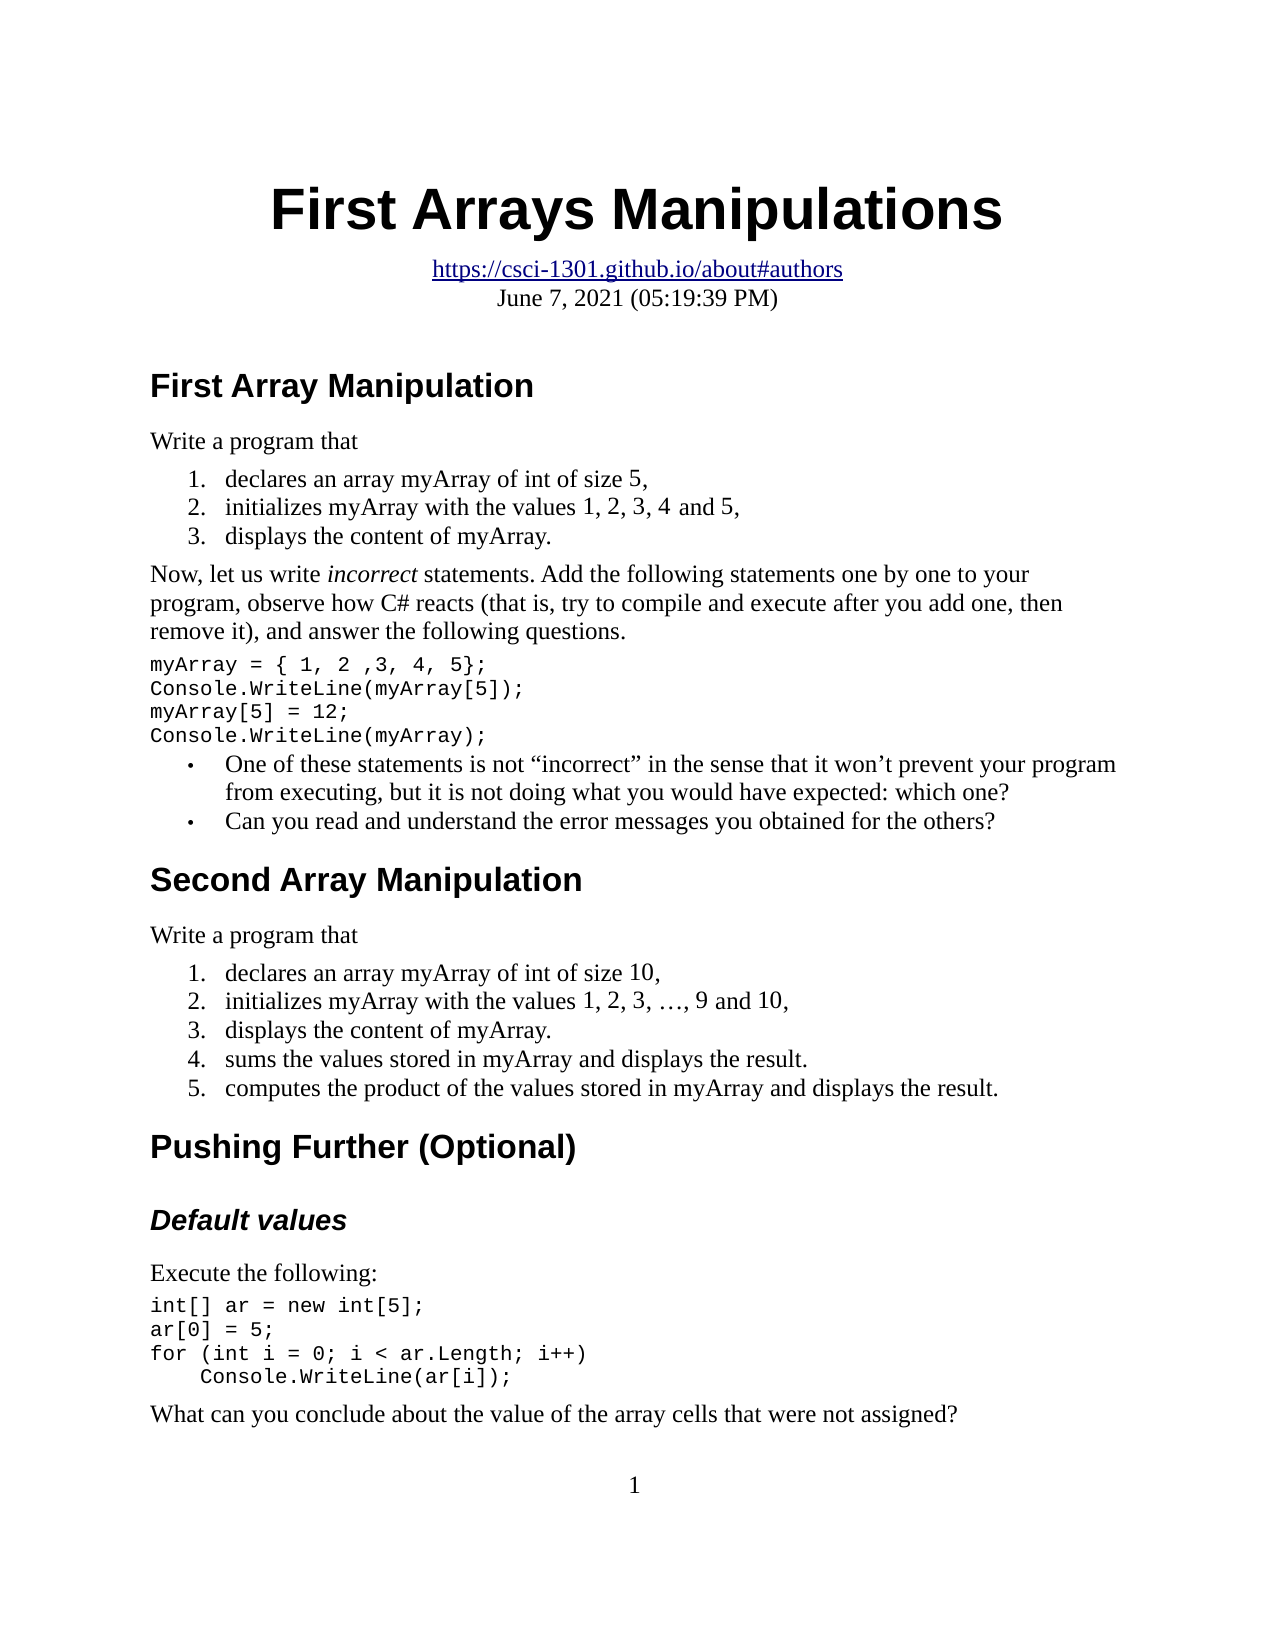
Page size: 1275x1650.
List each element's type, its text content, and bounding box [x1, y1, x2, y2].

text myArray[5] = 12; [150, 701, 1125, 725]
text Write a program that [150, 426, 1125, 455]
text Console.WriteLine(myArray[5]); [150, 678, 1125, 701]
list initializes myArray with the values , , , and , [187, 492, 1125, 521]
list displays the content of myArray. [187, 521, 1125, 550]
list initializes myArray with the values , , , …, and , [187, 986, 1125, 1015]
list declares an array myArray of int of size , [187, 464, 1125, 492]
text ar[0] = 5; [150, 1319, 1125, 1343]
text Console.WriteLine(myArray); [150, 725, 1125, 749]
subtitle First Array Manipulation [150, 366, 1125, 404]
list displays the content of myArray. [187, 1015, 1125, 1044]
text Now, let us write incorrect statements. Add the following statements one by one to your program, observe how C# reacts (that is, try to compile and execute after you add one, then remove it), and answer the following questions. [150, 559, 1125, 645]
text Console.WriteLine(ar[i]); [150, 1366, 1125, 1390]
text https://csci-1301.github.io/about#authors [150, 254, 1125, 283]
text int[] ar = new int[5]; [150, 1295, 1125, 1319]
text Execute the following: [150, 1258, 1125, 1286]
text for (int i = 0; i < ar.Length; i++) [150, 1343, 1125, 1366]
list One of these statements is not “incorrect” in the sense that it won’t prevent your program from executing, but it is not doing what you would have expected: which one? [187, 749, 1125, 806]
text Write a program that [150, 920, 1125, 949]
list Can you read and understand the error messages you obtained for the others? [187, 806, 1125, 835]
list declares an array myArray of int of size , [187, 958, 1125, 986]
subtitle Second Array Manipulation [150, 860, 1125, 898]
list computes the product of the values stored in myArray and displays the result. [187, 1073, 1125, 1101]
subtitle Pushing Further (Optional) [150, 1126, 1125, 1165]
text June 7, 2021 (05:19:39 PM) [150, 283, 1125, 312]
list sums the values stored in myArray and displays the result. [187, 1044, 1125, 1073]
text myArray = { 1, 2 ,3, 4, 5}; [150, 654, 1125, 678]
text What can you conclude about the value of the array cells that were not assigned? [150, 1399, 1125, 1428]
title First Arrays Manipulations [150, 175, 1125, 242]
subtitle Default values [150, 1203, 1125, 1236]
